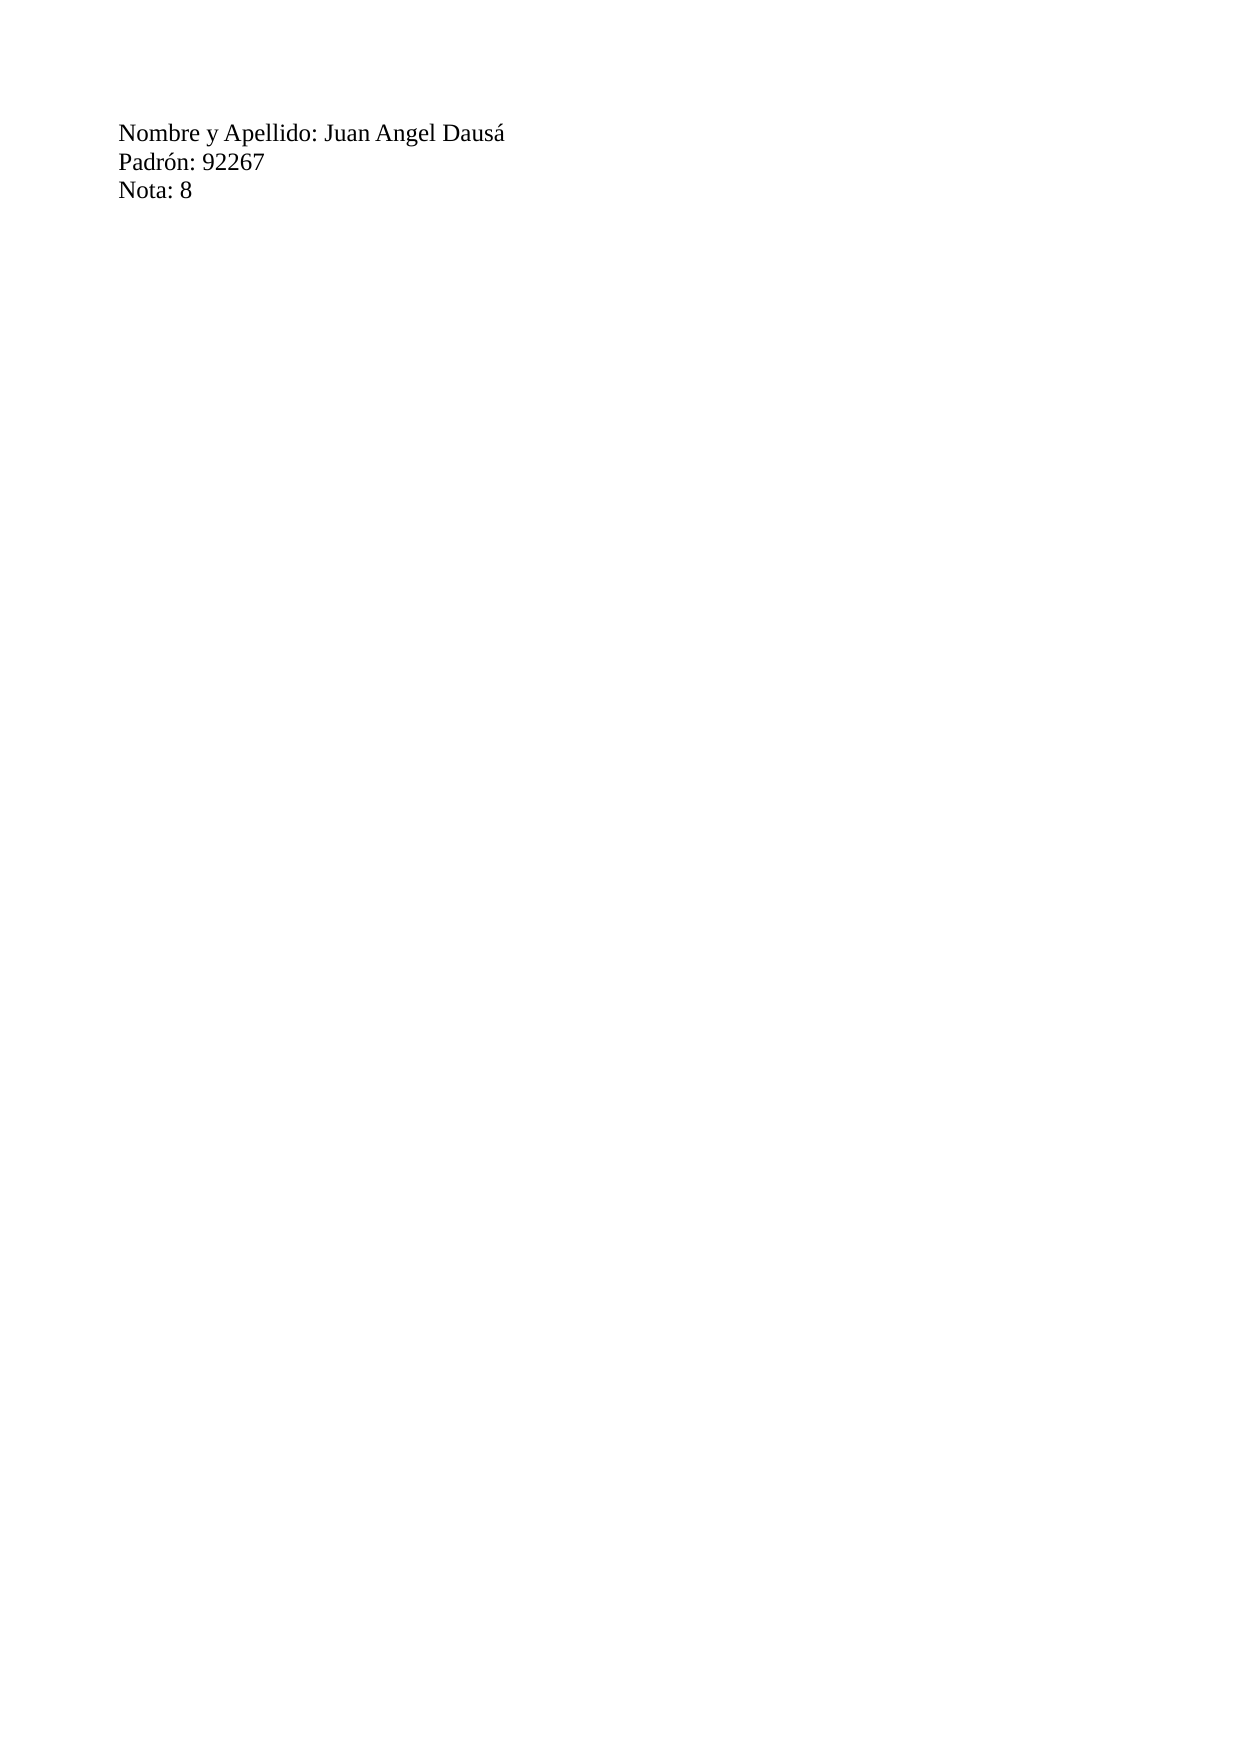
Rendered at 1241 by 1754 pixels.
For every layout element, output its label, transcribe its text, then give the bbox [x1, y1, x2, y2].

text Padrón: 92267 [118, 147, 1122, 176]
text Nombre y Apellido: Juan Angel Dausá [118, 118, 1122, 147]
text Nota: 8 [118, 176, 1122, 204]
